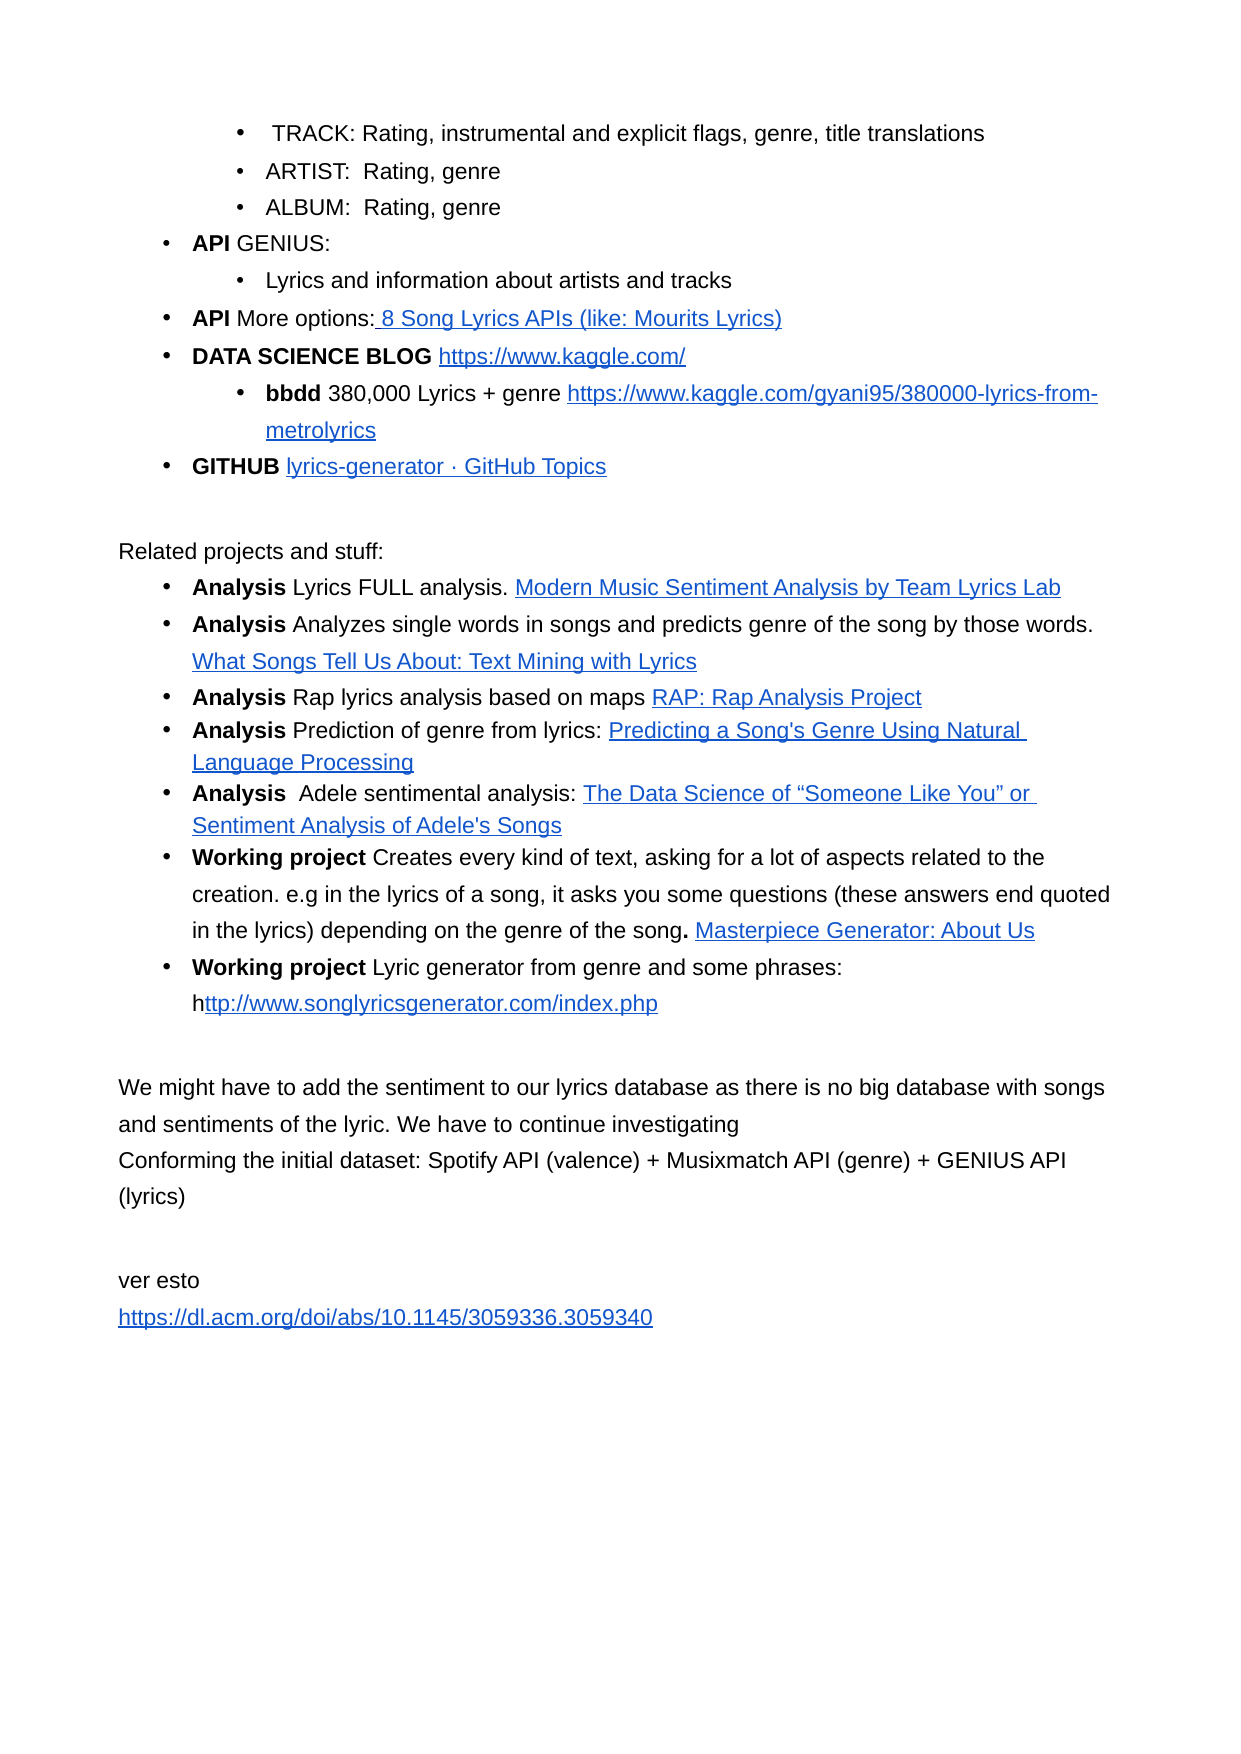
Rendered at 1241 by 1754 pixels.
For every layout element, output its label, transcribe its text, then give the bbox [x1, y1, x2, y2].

text We might have to add the sentiment to our lyrics database as there is no big database with songs and sentiments of the lyric. We have to continue investigating [118, 1074, 1122, 1137]
list ALBUM: Rating, genre [236, 194, 1122, 220]
text https://dl.acm.org/doi/abs/10.1145/3059336.3059340 [118, 1304, 1122, 1330]
list DATA SCIENCE BLOG https://www.kaggle.com/ [162, 343, 1122, 369]
text ver esto [118, 1267, 1122, 1294]
list Analysis Lyrics FULL analysis. Modern Music Sentiment Analysis by Team Lyrics Lab [162, 574, 1122, 601]
list Working project Lyric generator from genre and some phrases: http://www.songlyricsgenerator.com/index.php [162, 953, 1122, 1017]
list Analysis Rap lyrics analysis based on maps RAP: Rap Analysis Project [162, 684, 1122, 711]
text Conforming the initial dataset: Spotify API (valence) + Musixmatch API (genre) + GENIUS API (lyrics) [118, 1147, 1122, 1210]
list TRACK: Rating, instrumental and explicit flags, genre, title translations [236, 118, 1122, 147]
list API GENIUS: [162, 230, 1122, 257]
list Analysis Analyzes single words in songs and predicts genre of the song by those words. What Songs Tell Us About: Text Mining with Lyrics [162, 611, 1122, 674]
list ARTIST: Rating, genre [236, 158, 1122, 184]
list Analysis Adele sentimental analysis: The Data Science of “Someone Like You” or Sentiment Analysis of Adele's Songs [162, 780, 1122, 839]
list bbdd 380,000 Lyrics + genre https://www.kaggle.com/gyani95/380000-lyrics-from-metrolyrics [236, 380, 1122, 443]
list Working project Creates every kind of text, asking for a lot of aspects related to the creation. e.g in the lyrics of a song, it asks you some questions (these answers end quoted in the lyrics) depending on the genre of the song. Masterpiece Generator: About Us [162, 844, 1122, 943]
list Lyrics and information about artists and tracks [236, 267, 1122, 293]
list GITHUB lyrics-generator · GitHub Topics [162, 453, 1122, 480]
list API More options: 8 Song Lyrics APIs (like: Mourits Lyrics) [162, 303, 1122, 332]
text Related projects and stuff: [118, 538, 1122, 564]
list Analysis Prediction of genre from lyrics: Predicting a Song's Genre Using Natural Language Processing [162, 717, 1122, 775]
